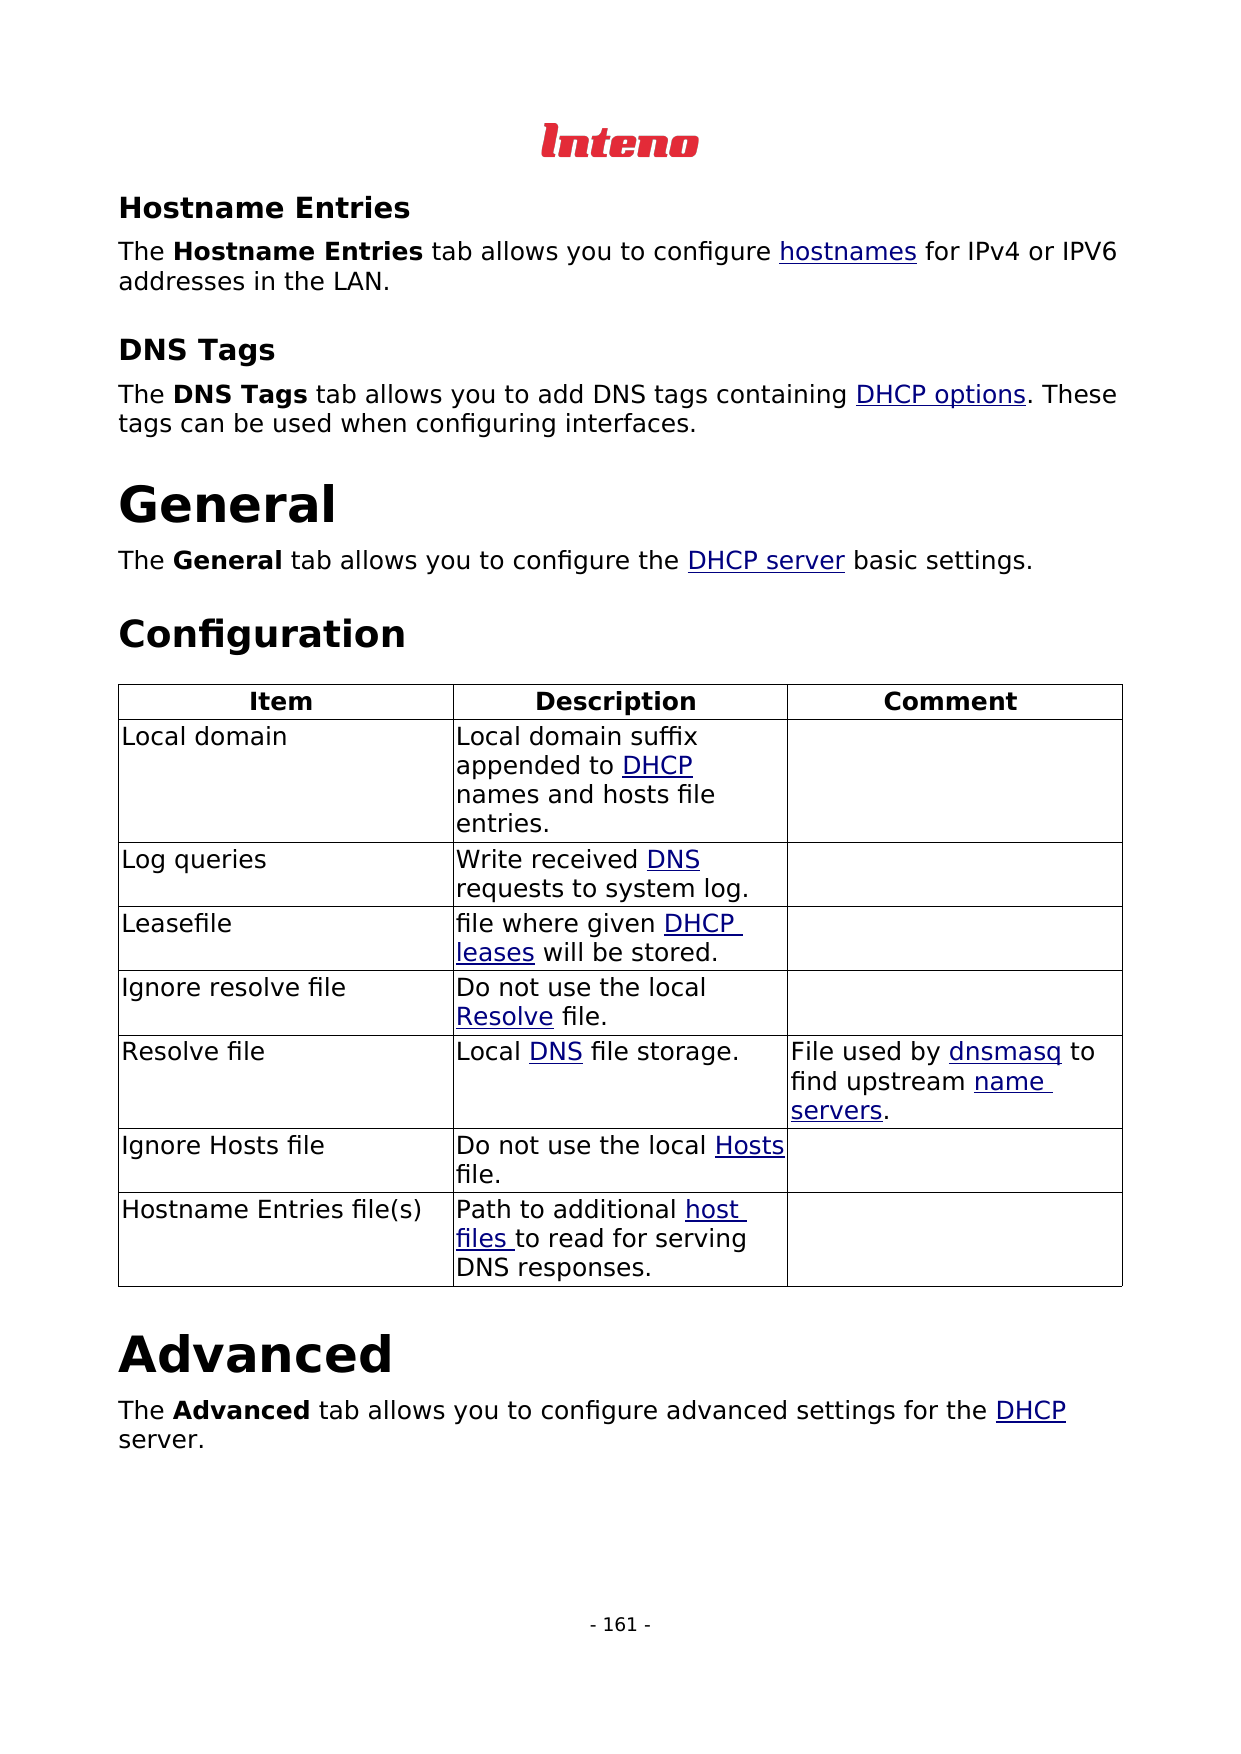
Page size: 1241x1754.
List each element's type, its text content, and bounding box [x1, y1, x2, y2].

table_header Description [454, 685, 787, 719]
table_cell Hostname Entries file(s) [119, 1193, 453, 1286]
text The Advanced tab allows you to configure advanced settings for the DHCP server. [118, 1396, 1122, 1455]
table_cell Log queries [119, 843, 453, 906]
picture [531, 118, 709, 162]
table_cell Do not use the local Resolve file. [454, 971, 787, 1034]
table_cell Leasefile [119, 907, 453, 970]
subtitle Hostname Entries [118, 191, 1122, 225]
table_header Item [119, 685, 453, 719]
table_cell [788, 720, 1122, 842]
table_cell Ignore resolve file [119, 971, 453, 1034]
table_cell [788, 971, 1122, 1034]
table_cell [788, 1193, 1122, 1286]
table_cell Local domain [119, 720, 453, 842]
text The General tab allows you to configure the DHCP server basic settings. [118, 546, 1122, 576]
table_cell File used by dnsmasq to find upstream name servers. [788, 1036, 1122, 1128]
table_cell Path to additional host files to read for serving DNS responses. [454, 1193, 787, 1286]
subtitle DNS Tags [118, 333, 1122, 367]
text The DNS Tags tab allows you to add DNS tags containing DHCP options. These tags can be used when configuring interfaces. [118, 380, 1122, 438]
subtitle General [118, 476, 1122, 534]
table_cell Resolve file [119, 1036, 453, 1128]
table_header Comment [788, 685, 1122, 719]
table_cell [788, 843, 1122, 906]
table_cell [788, 907, 1122, 970]
table_cell Write received DNS requests to system log. [454, 843, 787, 906]
text The Hostname Entries tab allows you to configure hostnames for IPv4 or IPV6 addresses in the LAN. [118, 238, 1122, 296]
table_cell Ignore Hosts file [119, 1129, 453, 1192]
subtitle Advanced [118, 1326, 1122, 1384]
subtitle Configuration [118, 613, 1122, 657]
table_cell [788, 1129, 1122, 1192]
table_cell Local domain suffix appended to DHCP names and hosts file entries. [454, 720, 787, 842]
table_cell Do not use the local Hosts file. [454, 1129, 787, 1192]
table_cell Local DNS file storage. [454, 1036, 787, 1128]
table_cell file where given DHCP leases will be stored. [454, 907, 787, 970]
